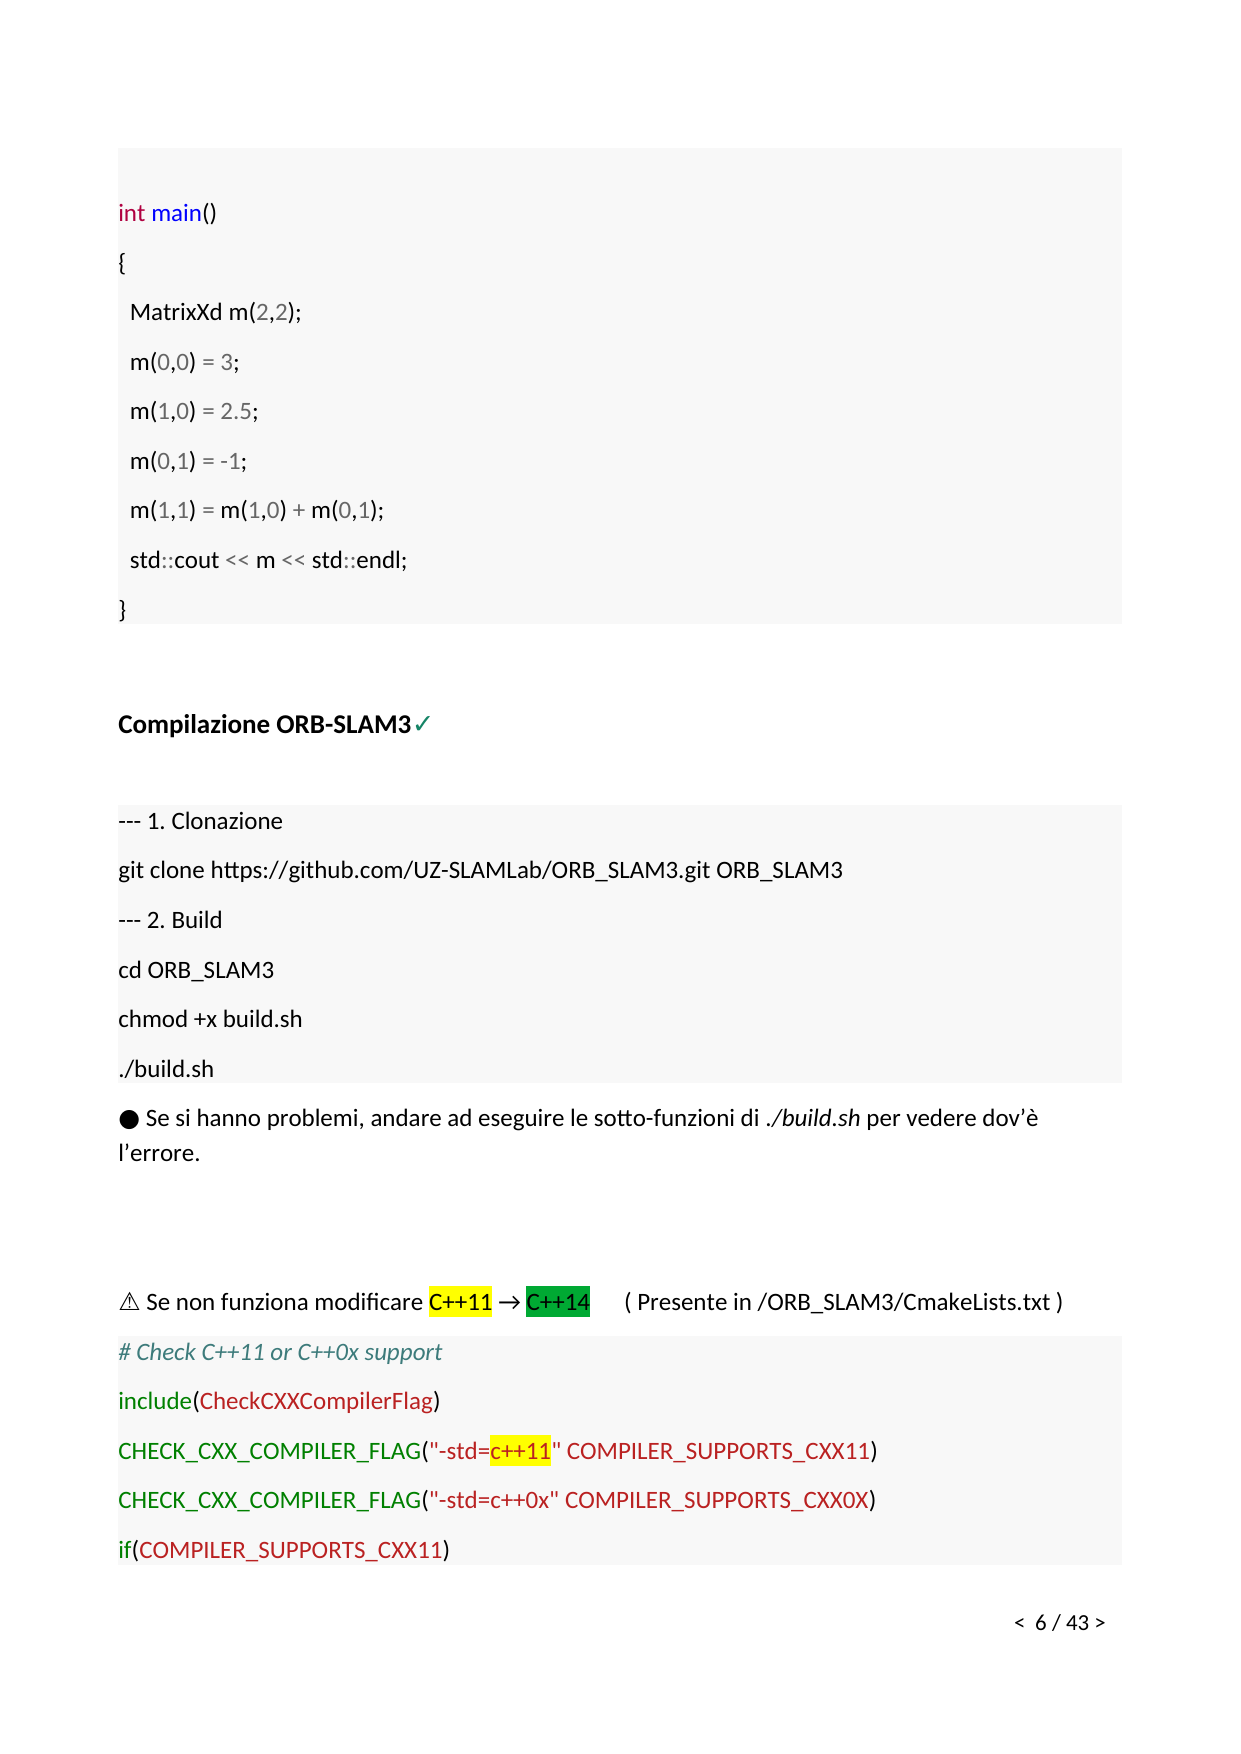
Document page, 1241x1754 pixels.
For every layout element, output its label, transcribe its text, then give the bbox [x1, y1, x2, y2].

text std::cout << m << std::endl; [118, 544, 1122, 575]
text cd ORB_SLAM3 [118, 954, 1122, 984]
text ⚠ Se non funziona modificare C++11 → C++14 ( Presente in /ORB_SLAM3/CmakeLists.txt ) [118, 1286, 1122, 1317]
text ./build.sh [118, 1053, 1122, 1083]
text CHECK_CXX_COMPILER_FLAG("-std=c++11" COMPILER_SUPPORTS_CXX11) [118, 1435, 1122, 1466]
text --- 1. Clonazione [118, 805, 1122, 836]
text int main() [118, 197, 1122, 228]
text git clone https://github.com/UZ-SLAMLab/ORB_SLAM3.git ORB_SLAM3 [118, 854, 1122, 885]
text } [118, 594, 1122, 624]
text m(0,0) = 3; [118, 346, 1122, 376]
text { [118, 247, 1122, 277]
text include(CheckCXXCompilerFlag) [118, 1385, 1122, 1416]
subtitle Compilazione ORB-SLAM3✓ [118, 708, 1122, 741]
text --- 2. Build [118, 904, 1122, 935]
text MatrixXd m(2,2); [118, 296, 1122, 327]
text m(0,1) = -1; [118, 445, 1122, 476]
text chmod +x build.sh [118, 1003, 1122, 1034]
text CHECK_CXX_COMPILER_FLAG("-std=c++0x" COMPILER_SUPPORTS_CXX0X) [118, 1484, 1122, 1515]
text m(1,1) = m(1,0) + m(0,1); [118, 495, 1122, 525]
text m(1,0) = 2.5; [118, 396, 1122, 426]
text # Check C++11 or C++0x support [118, 1336, 1122, 1366]
text if(COMPILER_SUPPORTS_CXX11) [118, 1534, 1122, 1565]
text ● Se si hanno problemi, andare ad eseguire le sotto-funzioni di ./build.sh per vedere dov’è l’errore. [118, 1102, 1122, 1168]
